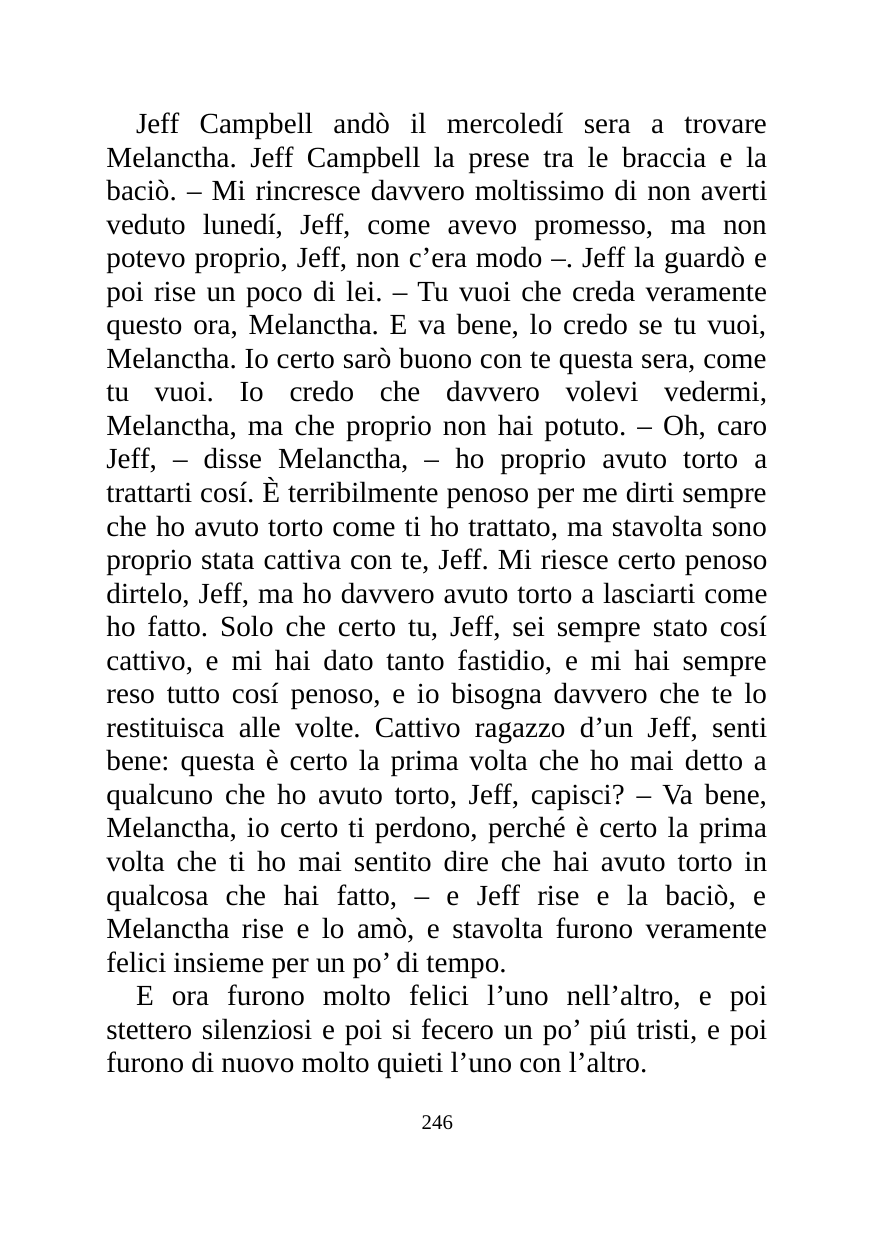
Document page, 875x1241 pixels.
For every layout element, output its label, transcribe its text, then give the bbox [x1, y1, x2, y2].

text E ora furono molto felici l’uno nell’altro, e poi stettero silenziosi e poi si fecero un po’ piú tristi, e poi furono di nuovo molto quieti l’uno con l’altro. [106, 978, 768, 1079]
text Jeff Campbell andò il mercoledí sera a trovare Melanctha. Jeff Campbell la prese tra le braccia e la baciò. – Mi rincresce davvero moltissimo di non averti veduto lunedí, Jeff, come avevo promesso, ma non potevo proprio, Jeff, non c’era modo –. Jeff la guardò e poi rise un poco di lei. – Tu vuoi che creda veramente questo ora, Melanctha. E va bene, lo credo se tu vuoi, Melanctha. Io certo sarò buono con te questa sera, come tu vuoi. Io credo che davvero volevi vedermi, Melanctha, ma che proprio non hai potuto. – Oh, caro Jeff, – disse Melanctha, – ho proprio avuto torto a trattarti cosí. È terribilmente penoso per me dirti sempre che ho avuto torto come ti ho trattato, ma stavolta sono proprio stata cattiva con te, Jeff. Mi riesce certo penoso dirtelo, Jeff, ma ho davvero avuto torto a lasciarti come ho fatto. Solo che certo tu, Jeff, sei sempre stato cosí cattivo, e mi hai dato tanto fastidio, e mi hai sempre reso tutto cosí penoso, e io bisogna davvero che te lo restituisca alle volte. Cattivo ragazzo d’un Jeff, senti bene: questa è certo la prima volta che ho mai detto a qualcuno che ho avuto torto, Jeff, capisci? – Va bene, Melanctha, io certo ti perdono, perché è certo la prima volta che ti ho mai sentito dire che hai avuto torto in qualcosa che hai fatto, – e Jeff rise e la baciò, e Melanctha rise e lo amò, e stavolta furono veramente felici insieme per un po’ di tempo. [106, 106, 768, 978]
